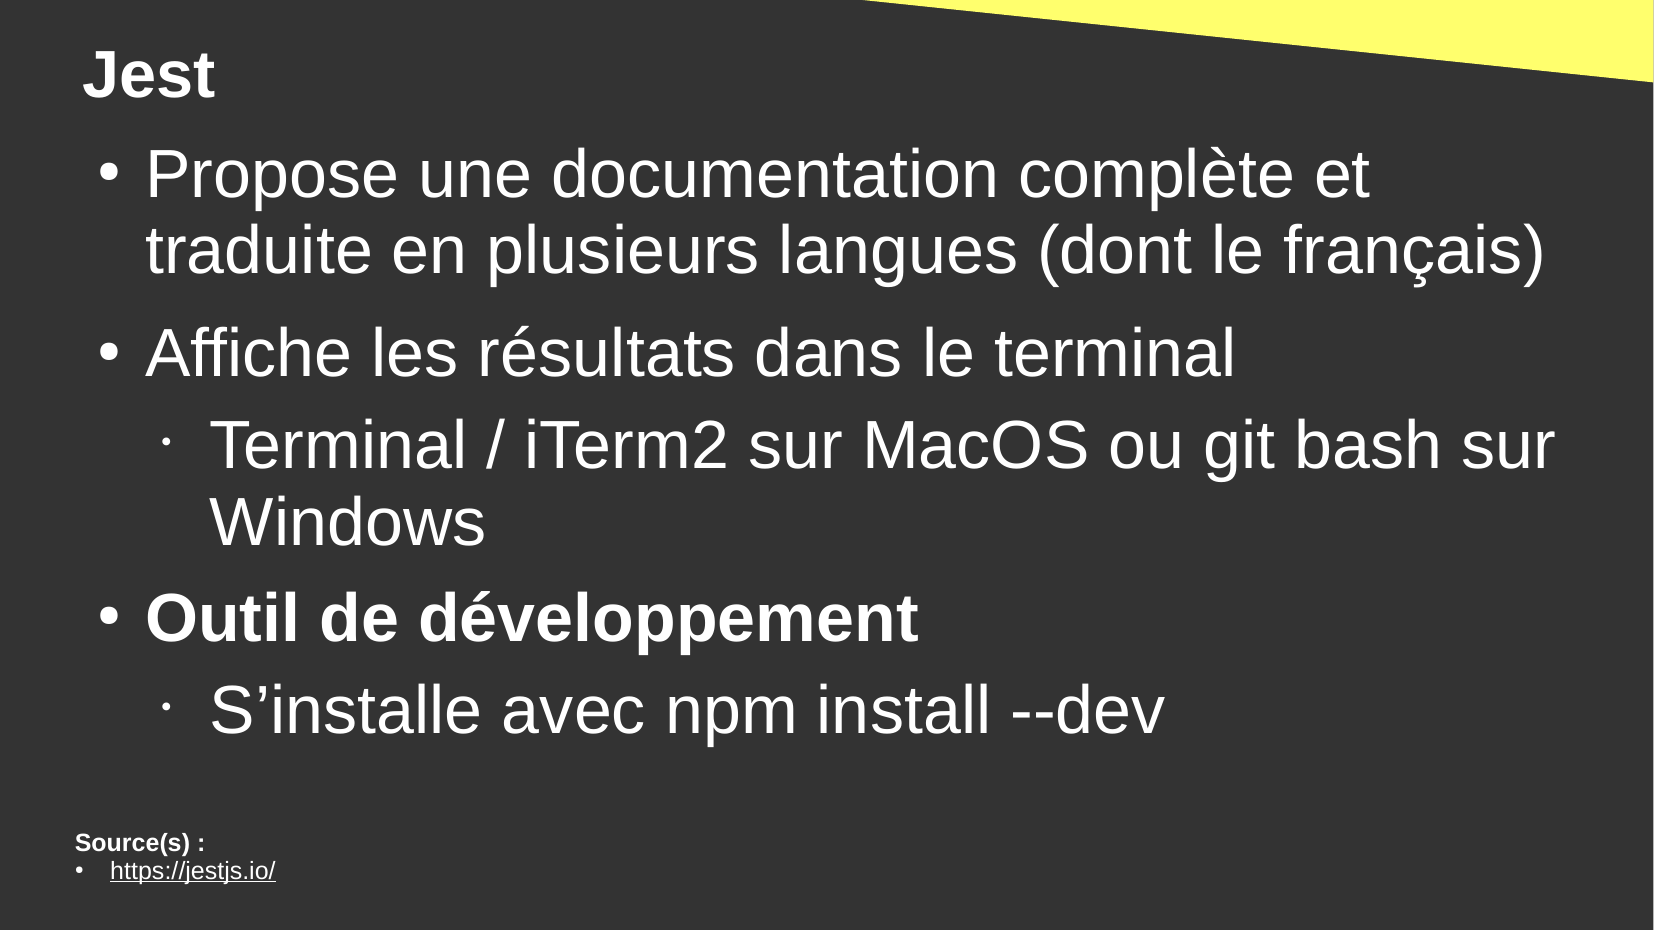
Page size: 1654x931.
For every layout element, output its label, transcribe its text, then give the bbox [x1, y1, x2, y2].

title Jest [82, 37, 1571, 114]
text_box Source(s) : https://jestjs.io/ [59, 821, 426, 906]
text_box [862, 0, 1654, 83]
list Propose une documentation complète et traduite en plusieurs langues (dont le français) Affiche les résultats dans le terminal Terminal / iTerm2 sur MacOS ou git bash sur Windows Outil de développement S’installe avec npm install --dev [80, 135, 1619, 756]
